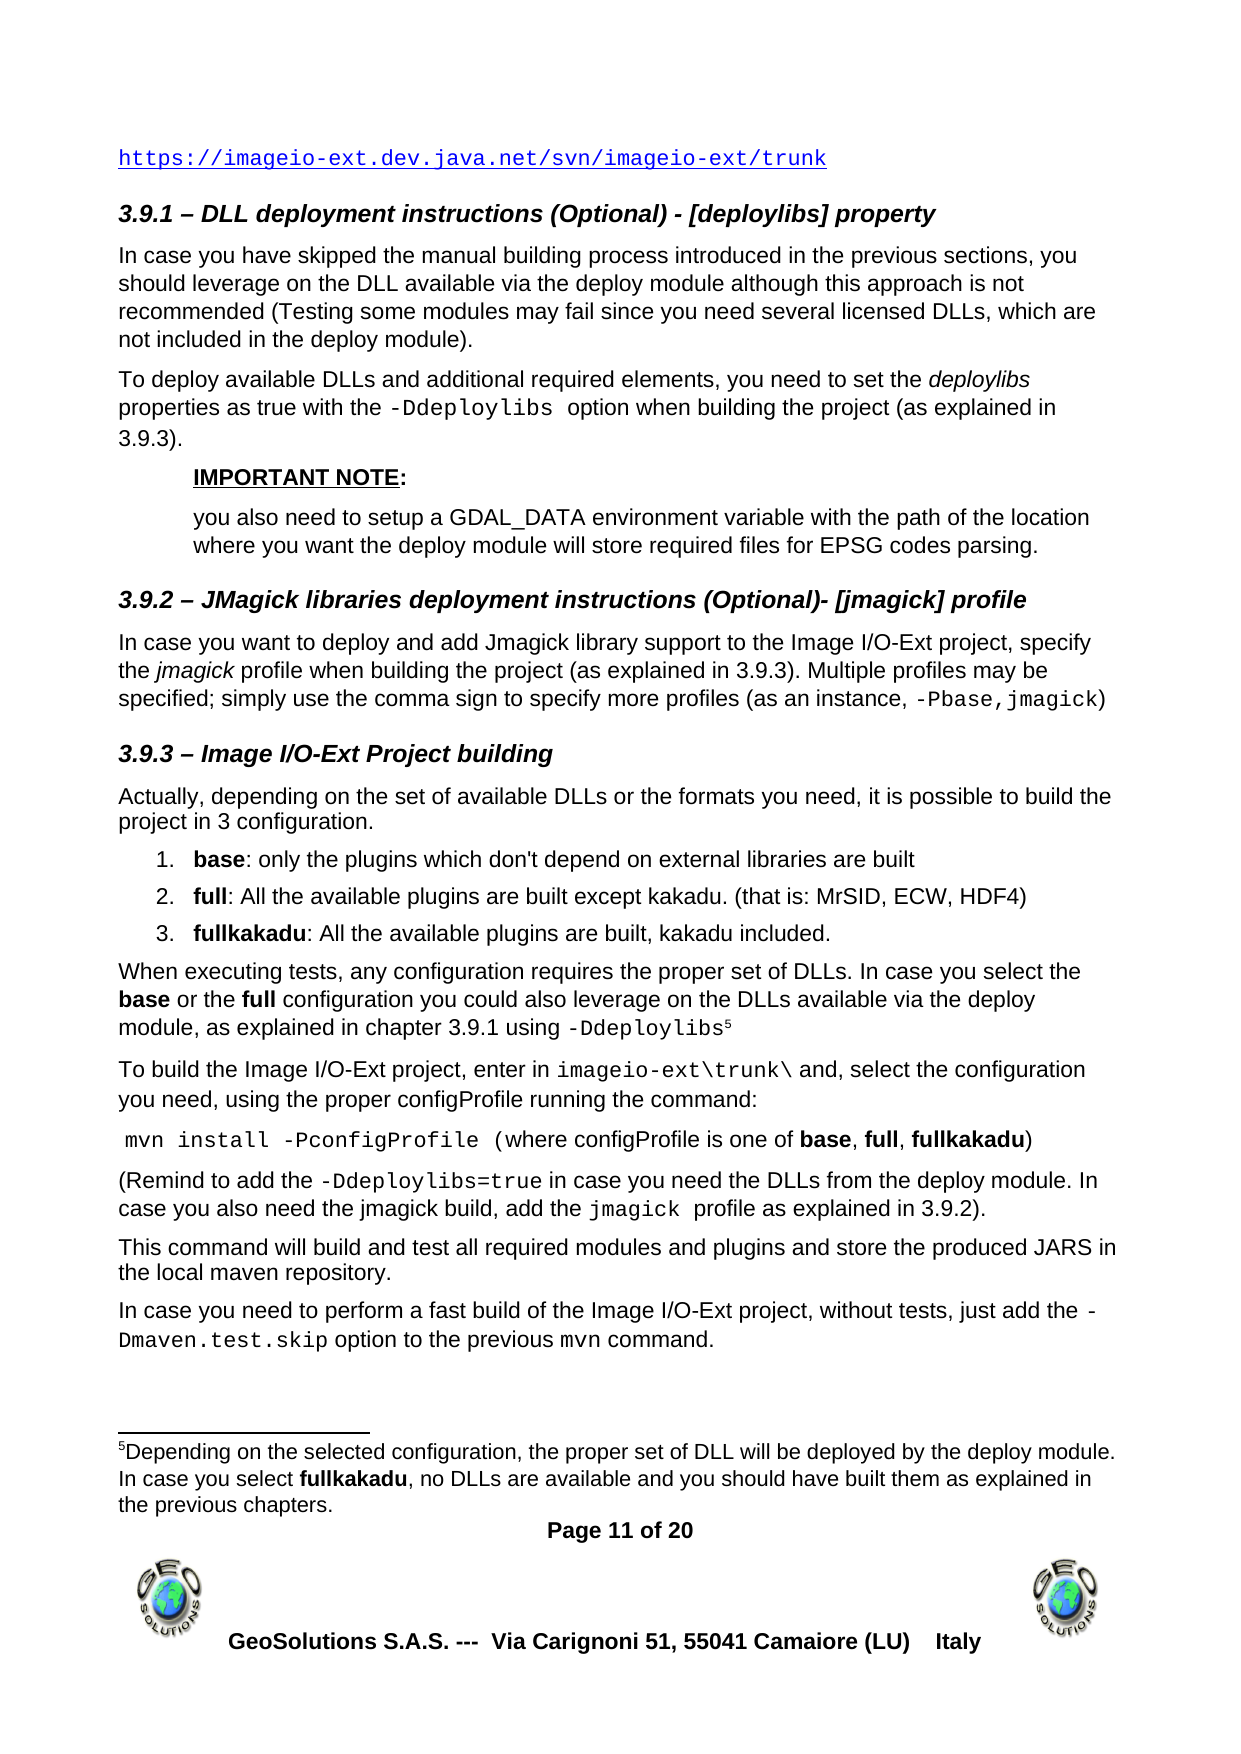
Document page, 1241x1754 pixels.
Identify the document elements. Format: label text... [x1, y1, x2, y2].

text To deploy available DLLs and additional required elements, you need to set the deploylibs properties as true with the -Ddeploylibs option when building the project (as explained in 3.9.3). [118, 367, 1122, 451]
list fullkakadu: All the available plugins are built, kakadu included. [156, 921, 1122, 947]
list full: All the available plugins are built except kakadu. (that is: MrSID, ECW, HDF4) [156, 884, 1122, 909]
list IMPORTANT NOTE: [156, 465, 1122, 491]
text In case you have skipped the manual building process introduced in the previous sections, you should leverage on the DLL available via the deploy module although this approach is not recommended (Testing some modules may fail since you need several licensed DLLs, which are not included in the deploy module). [118, 243, 1122, 353]
subtitle 3.9.1 – DLL deployment instructions (Optional) - [deploylibs] property [118, 200, 1122, 227]
picture [134, 1552, 205, 1641]
subtitle 3.9.2 – JMagick libraries deployment instructions (Optional)- [jmagick] profile [118, 586, 1122, 614]
text Depending on the selected configuration, the proper set of DLL will be deployed by the deploy module. In case you select fullkakadu, no DLLs are available and you should have built them as explained in the previous chapters. [118, 1439, 1122, 1518]
text In case you want to deploy and add Jmagick library support to the Image I/O-Ext project, specify the jmagick profile when building the project (as explained in 3.9.3). Multiple profiles may be specified; simply use the comma sign to specify more profiles (as an instance, -Pbase,jmagick) [118, 629, 1122, 713]
text Actually, depending on the set of available DLLs or the formats you need, it is possible to build the project in 3 configuration. [118, 783, 1122, 834]
subtitle 3.9.3 – Image I/O-Ext Project building [118, 740, 1122, 768]
list you also need to setup a GDAL_DATA environment variable with the path of the location where you want the deploy module will store required files for EPSG codes parsing. [156, 505, 1122, 559]
text When executing tests, any configuration requires the proper set of DLLs. In case you select the base or the full configuration you could also leverage on the DLLs available via the deploy module, as explained in chapter 3.9.1 using -Ddeploylibs [118, 958, 1122, 1042]
text mvn install -PconfigProfile (where configProfile is one of base, full, fullkakadu) [118, 1126, 1122, 1153]
text In case you need to perform a fast build of the Image I/O-Ext project, without tests, just add the -Dmaven.test.skip option to the previous mvn command. [118, 1297, 1122, 1355]
picture [1030, 1552, 1101, 1641]
list base: only the plugins which don't depend on external libraries are built [156, 846, 1122, 872]
text (Remind to add the -Ddeploylibs=true in case you need the DLLs from the deploy module. In case you also need the jmagick build, add the jmagick profile as explained in 3.9.2). [118, 1168, 1122, 1223]
text This command will build and test all required modules and plugins and store the produced JARS in the local maven repository. [118, 1234, 1122, 1286]
text https://imageio-ext.dev.java.net/svn/imageio-ext/trunk [118, 148, 1122, 172]
text To build the Image I/O-Ext project, enter in imageio-ext\trunk\ and, select the configuration you need, using the proper configProfile running the command: [118, 1057, 1122, 1112]
